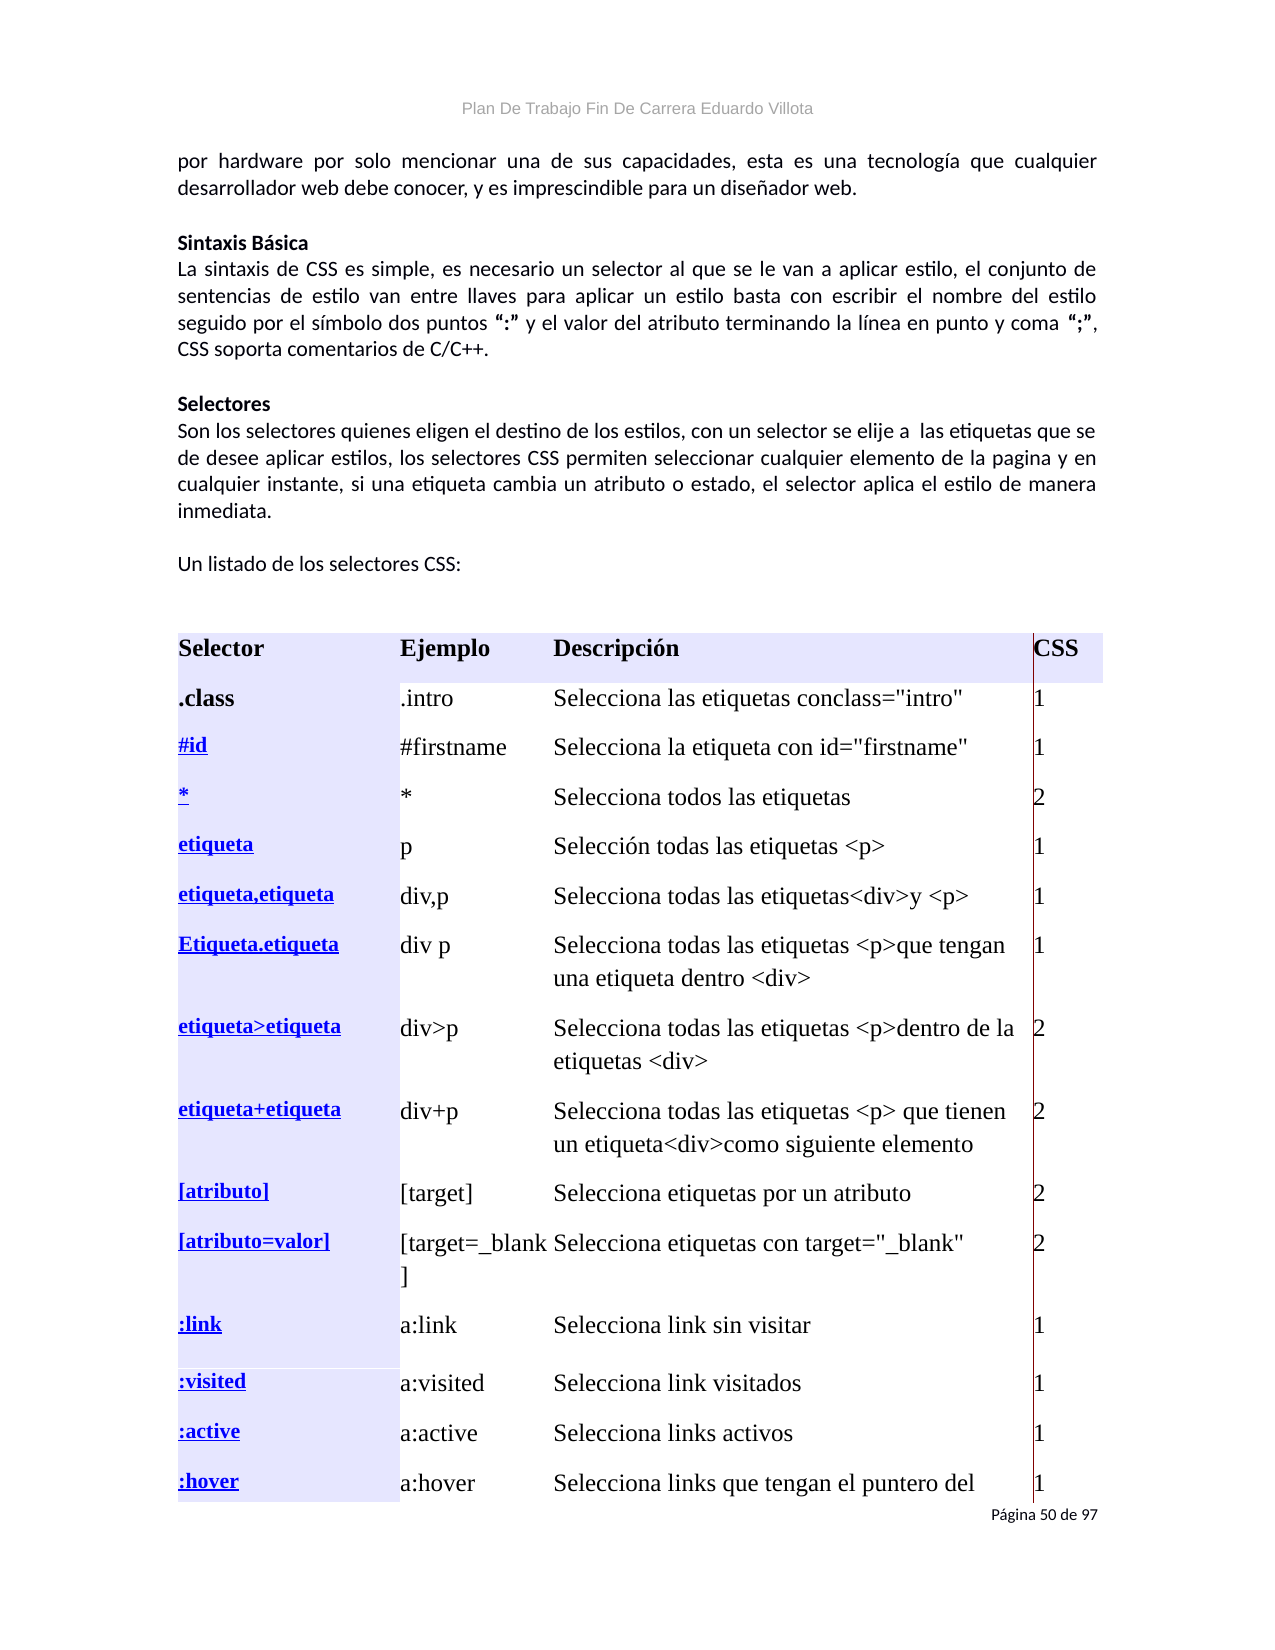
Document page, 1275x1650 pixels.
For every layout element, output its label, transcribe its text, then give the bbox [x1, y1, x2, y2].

table_cell [atributo] [178, 1178, 400, 1228]
table_cell :visited [178, 1369, 400, 1418]
text La sintaxis de CSS es simple, es necesario un selector al que se le van a aplicar estilo, el conjunto de sentencias de estilo van entre llaves para aplicar un estilo basta con escribir el nombre del estilo seguido por el símbolo dos puntos “:” y el valor del atributo terminando la línea en punto y coma “;”, CSS soporta comentarios de C/C++. [177, 256, 1098, 362]
text por hardware por solo mencionar una de sus capacidades, esta es una tecnología que cualquier desarrollador web debe conocer, y es imprescindible para un diseñador web. [177, 148, 1098, 201]
table_cell div p [400, 931, 553, 1013]
table_cell [target] [400, 1178, 553, 1228]
table_cell .intro [400, 683, 553, 732]
table_cell Selecciona la etiqueta con id="firstname" [553, 732, 1033, 782]
table_cell [target=_blank] [400, 1228, 553, 1311]
text Selectores [177, 390, 1098, 417]
table_cell div+p [400, 1096, 553, 1178]
table_cell 1 [1034, 732, 1103, 782]
table_cell etiqueta [178, 831, 400, 881]
table_cell Selecciona etiquetas con target="_blank" [553, 1228, 1033, 1311]
table_cell Selecciona todos las etiquetas [553, 782, 1033, 831]
table_cell Selecciona links activos [553, 1418, 1033, 1468]
table_cell a:visited [400, 1369, 553, 1418]
text Sintaxis Básica [177, 229, 1098, 256]
text Son los selectores quienes eligen el destino de los estilos, con un selector se elije a las etiquetas que se de desee aplicar estilos, los selectores CSS permiten seleccionar cualquier elemento de la pagina y en cualquier instante, si una etiqueta cambia un atributo o estado, el selector aplica el estilo de manera inmediata. [177, 417, 1098, 524]
table_cell etiqueta+etiqueta [178, 1096, 400, 1178]
table_cell a:hover [400, 1468, 553, 1502]
table_cell div,p [400, 881, 553, 931]
table_cell 2 [1034, 1096, 1103, 1178]
table_cell Selecciona etiquetas por un atributo [553, 1178, 1033, 1228]
table_cell 1 [1034, 1418, 1103, 1468]
table_cell etiqueta>etiqueta [178, 1013, 400, 1096]
table_cell 2 [1034, 782, 1103, 831]
table_cell Selecciona todas las etiquetas <p> que tienen un etiqueta<div>como siguiente elemento [553, 1096, 1033, 1178]
table_cell 1 [1034, 1311, 1103, 1368]
table_cell Selecciona las etiquetas conclass="intro" [553, 683, 1033, 732]
table_cell 2 [1034, 1228, 1103, 1311]
table_header Descripción [553, 633, 1033, 683]
table_cell div>p [400, 1013, 553, 1096]
table_cell a:active [400, 1418, 553, 1468]
table_cell Selecciona todas las etiquetas <p>que tengan una etiqueta dentro <div> [553, 931, 1033, 1013]
table_cell * [178, 782, 400, 831]
table_cell 1 [1034, 683, 1103, 732]
table_cell Selecciona todas las etiquetas<div>y <p> [553, 881, 1033, 931]
table_cell [atributo=valor] [178, 1228, 400, 1311]
table_cell :hover [178, 1468, 400, 1502]
table_header CSS [1034, 633, 1103, 683]
table_cell Etiqueta.etiqueta [178, 931, 400, 1013]
table_cell 2 [1034, 1013, 1103, 1096]
table_cell .class [178, 683, 400, 732]
table_cell Selección todas las etiquetas <p> [553, 831, 1033, 881]
table_cell #id [178, 732, 400, 782]
table_cell * [400, 782, 553, 831]
table_cell 1 [1034, 831, 1103, 881]
table_cell Selecciona links que tengan el puntero del [553, 1468, 1033, 1502]
table_cell p [400, 831, 553, 881]
table_cell :active [178, 1418, 400, 1468]
table_cell Selecciona link visitados [553, 1369, 1033, 1418]
table_header Selector [178, 633, 400, 683]
table_cell 1 [1034, 881, 1103, 931]
table_cell #firstname [400, 732, 553, 782]
table_cell Selecciona todas las etiquetas <p>dentro de la etiquetas <div> [553, 1013, 1033, 1096]
table_cell 1 [1034, 1468, 1103, 1502]
table_cell 1 [1034, 1369, 1103, 1418]
table_header Ejemplo [400, 633, 553, 683]
table_cell 2 [1034, 1178, 1103, 1228]
table_cell etiqueta,etiqueta [178, 881, 400, 931]
text Un listado de los selectores CSS: [177, 550, 1098, 577]
table_cell 1 [1034, 931, 1103, 1013]
table_cell :link [178, 1311, 400, 1368]
table_cell a:link [400, 1311, 553, 1368]
table_cell Selecciona link sin visitar [553, 1311, 1033, 1368]
